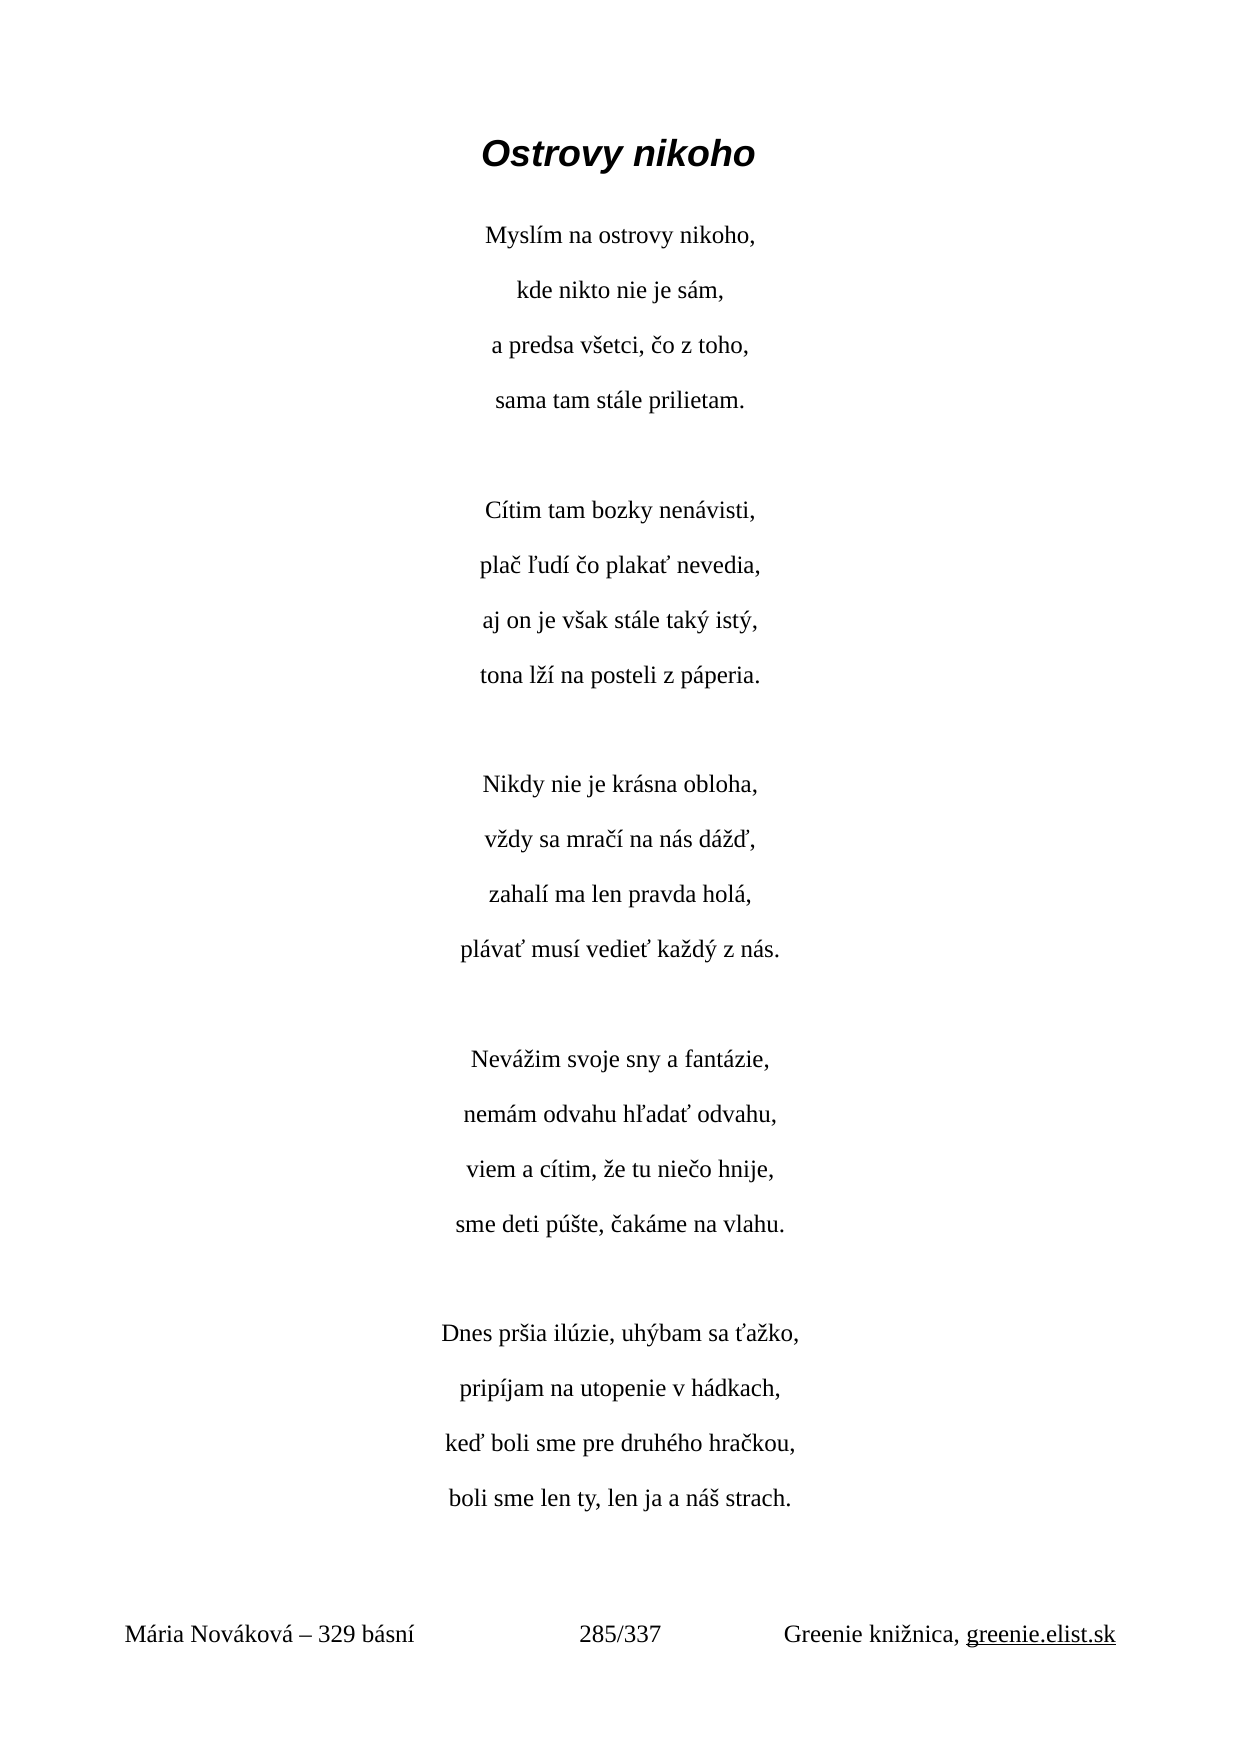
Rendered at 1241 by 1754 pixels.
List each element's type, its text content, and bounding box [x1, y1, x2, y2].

text Nevážim svoje sny a fantázie, [106, 1044, 1134, 1073]
text boli sme len ty, len ja a náš strach. [106, 1483, 1134, 1512]
text a predsa všetci, čo z toho, [106, 330, 1134, 359]
text sme deti púšte, čakáme na vlahu. [106, 1209, 1134, 1237]
text pripíjam na utopenie v hádkach, [106, 1373, 1134, 1402]
text tona lží na posteli z páperia. [106, 660, 1134, 688]
subtitle Ostrovy nikoho [106, 131, 1134, 174]
text kde nikto nie je sám, [106, 275, 1134, 304]
text sama tam stále prilietam. [106, 385, 1134, 414]
text Dnes pršia ilúzie, uhýbam sa ťažko, [106, 1318, 1134, 1347]
text Cítim tam bozky nenávisti, [106, 495, 1134, 524]
text keď boli sme pre druhého hračkou, [106, 1428, 1134, 1457]
text zahalí ma len pravda holá, [106, 879, 1134, 908]
text vždy sa mračí na nás dážď, [106, 824, 1134, 853]
text Myslím na ostrovy nikoho, [106, 221, 1134, 249]
text Nikdy nie je krásna obloha, [106, 769, 1134, 798]
text plávať musí vedieť každý z nás. [106, 934, 1134, 963]
text plač ľudí čo plakať nevedia, [106, 550, 1134, 579]
text aj on je však stále taký istý, [106, 605, 1134, 633]
text nemám odvahu hľadať odvahu, [106, 1099, 1134, 1128]
text viem a cítim, že tu niečo hnije, [106, 1154, 1134, 1182]
